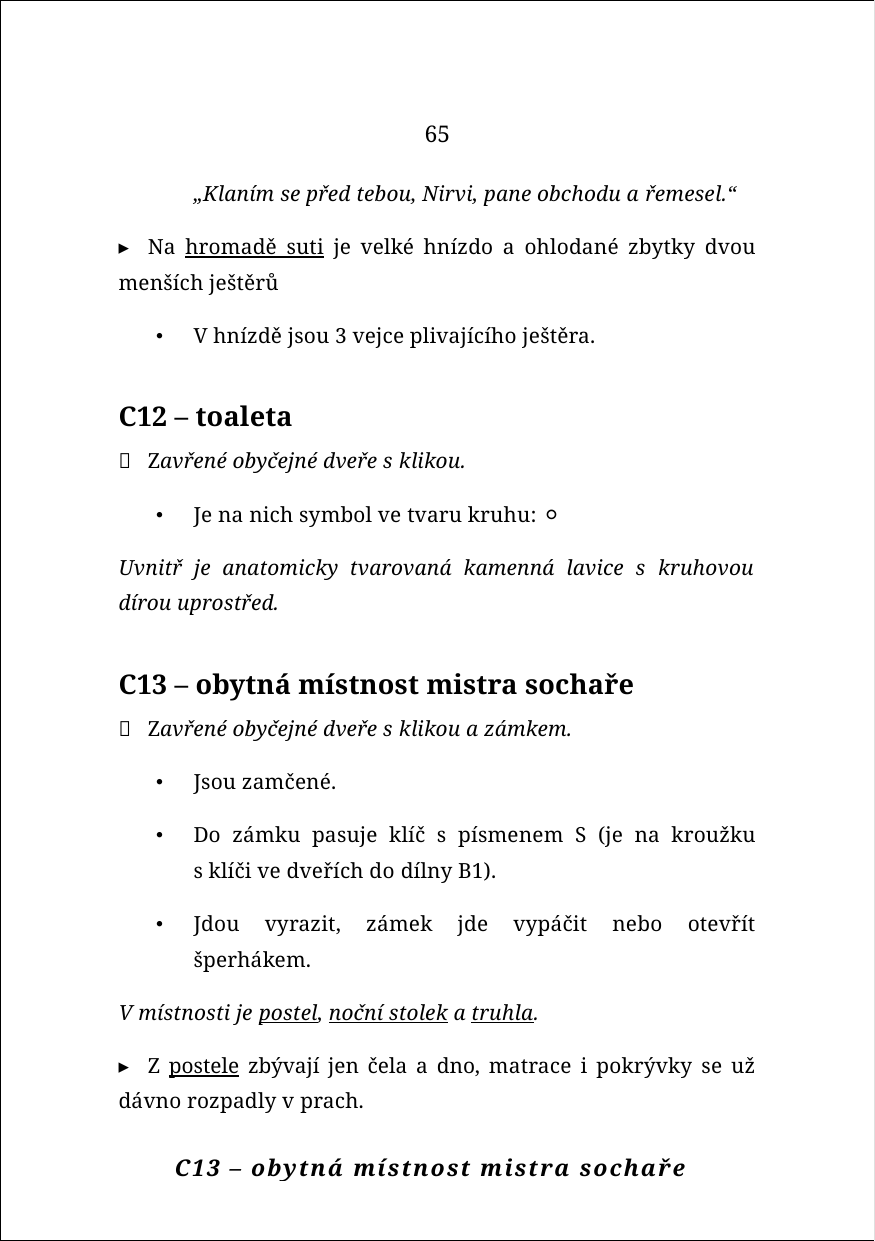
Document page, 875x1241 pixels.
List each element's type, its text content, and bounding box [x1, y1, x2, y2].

text ▸ Z⁠ postele zbývají jen čela a⁠ dno, matrace i⁠ pokrývky se už dávno rozpadly v⁠ prach. [118, 1051, 756, 1115]
text ▸ Na hromadě suti je velké hnízdo a⁠ ohlodané zbytky dvou menších ještěrů [118, 232, 756, 296]
text Uvnitř je anatomicky tvarovaná kamenná lavice s⁠ kruhovou dírou uprostřed. [118, 553, 756, 617]
list Jdou vyrazit, zámek jde vypáčit nebo otevřít šperhákem. [156, 909, 756, 973]
list „Klaním se před tebou, Nirvi, pane obchodu a⁠ řemesel.“ [156, 179, 756, 207]
subtitle C13 – obytná místnost mistra sochaře [118, 665, 756, 702]
list Je na nich symbol ve tvaru kruhu: ⚪ [156, 500, 756, 528]
text 🚪 Zavřené obyčejné dveře s⁠ klikou. [118, 446, 756, 475]
list Jsou zamčené. [156, 767, 756, 796]
list V⁠ hnízdě jsou 3 vejce plivajícího ještěra. [156, 321, 756, 349]
list Do zámku pasuje klíč s⁠ písmenem S⁠ (je na kroužku s⁠ klíči ve dveřích do dílny B1). [156, 820, 756, 884]
text 🚪 Zavřené obyčejné dveře s⁠ klikou a⁠ zámkem. [118, 714, 756, 742]
subtitle C12 – toaleta [118, 398, 756, 435]
text V⁠ místnosti je postel, noční stolek a⁠ truhla. [118, 998, 756, 1026]
